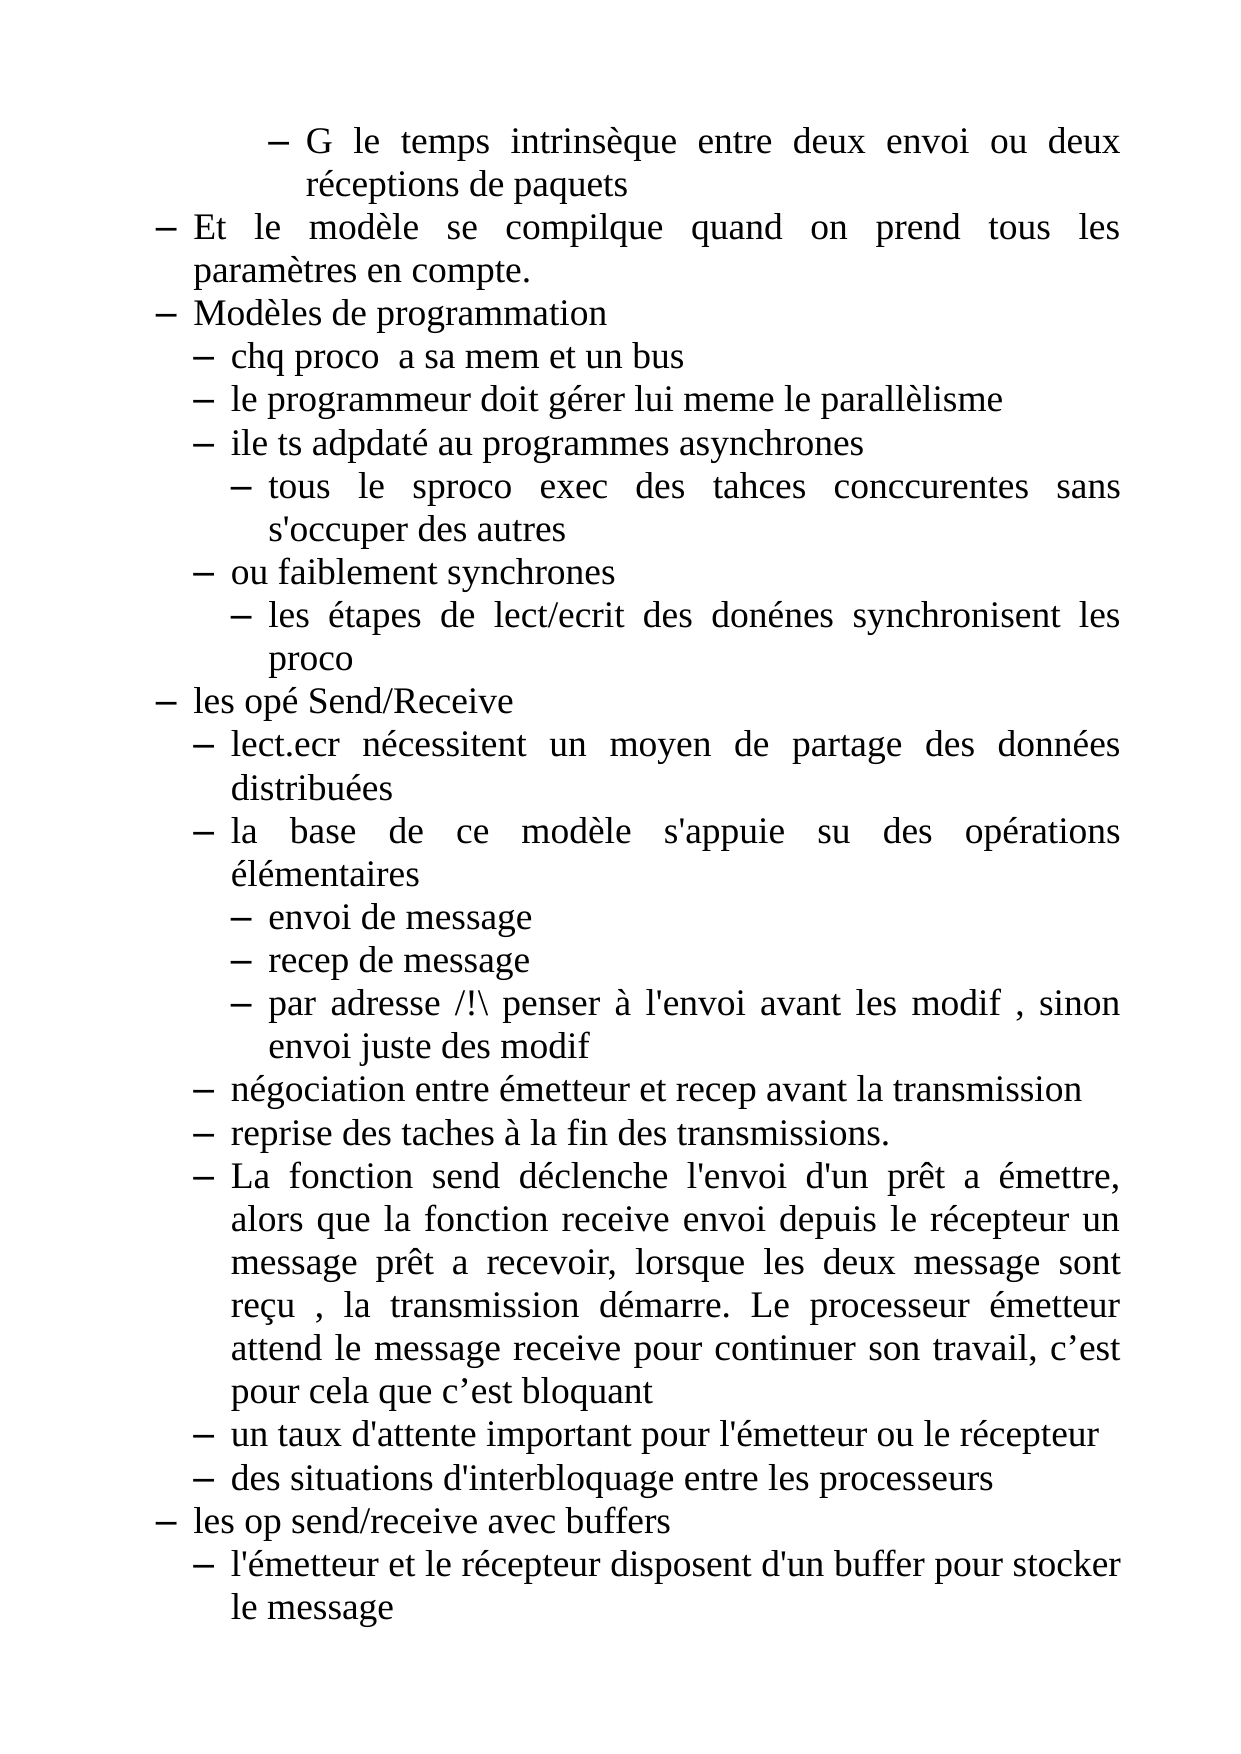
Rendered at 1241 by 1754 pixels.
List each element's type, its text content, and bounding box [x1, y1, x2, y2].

list tous le sproco exec des tahces conccurentes sans s'occuper des autres [231, 463, 1122, 549]
list un taux d'attente important pour l'émetteur ou le récepteur [193, 1412, 1122, 1455]
list reprise des taches à la fin des transmissions. [193, 1110, 1122, 1153]
list l'émetteur et le récepteur disposent d'un buffer pour stocker le message [193, 1541, 1122, 1627]
list les étapes de lect/ecrit des donénes synchronisent les proco [231, 592, 1122, 679]
list chq proco a sa mem et un bus [193, 334, 1122, 377]
list ou faiblement synchrones [193, 549, 1122, 592]
list les op send/receive avec buffers [156, 1498, 1122, 1541]
list recep de message [231, 937, 1122, 981]
list ile ts adpdaté au programmes asynchrones [193, 420, 1122, 463]
list la base de ce modèle s'appuie su des opérations élémentaires [193, 808, 1122, 894]
list La fonction send déclenche l'envoi d'un prêt a émettre, alors que la fonction receive envoi depuis le récepteur un message prêt a recevoir, lorsque les deux message sont reçu , la transmission démarre. Le processeur émetteur attend le message receive pour continuer son travail, c’est pour cela que c’est bloquant [193, 1153, 1122, 1412]
list négociation entre émetteur et recep avant la transmission [193, 1067, 1122, 1110]
list le programmeur doit gérer lui meme le parallèlisme [193, 377, 1122, 420]
list par adresse /!\ penser à l'envoi avant les modif , sinon envoi juste des modif [231, 981, 1122, 1067]
list envoi de message [231, 894, 1122, 937]
list Et le modèle se compilque quand on prend tous les paramètres en compte. [156, 204, 1122, 291]
list Modèles de programmation [156, 291, 1122, 334]
list les opé Send/Receive [156, 679, 1122, 722]
list G le temps intrinsèque entre deux envoi ou deux réceptions de paquets [268, 118, 1122, 204]
list lect.ecr nécessitent un moyen de partage des données distribuées [193, 722, 1122, 808]
list des situations d'interbloquage entre les processeurs [193, 1455, 1122, 1498]
